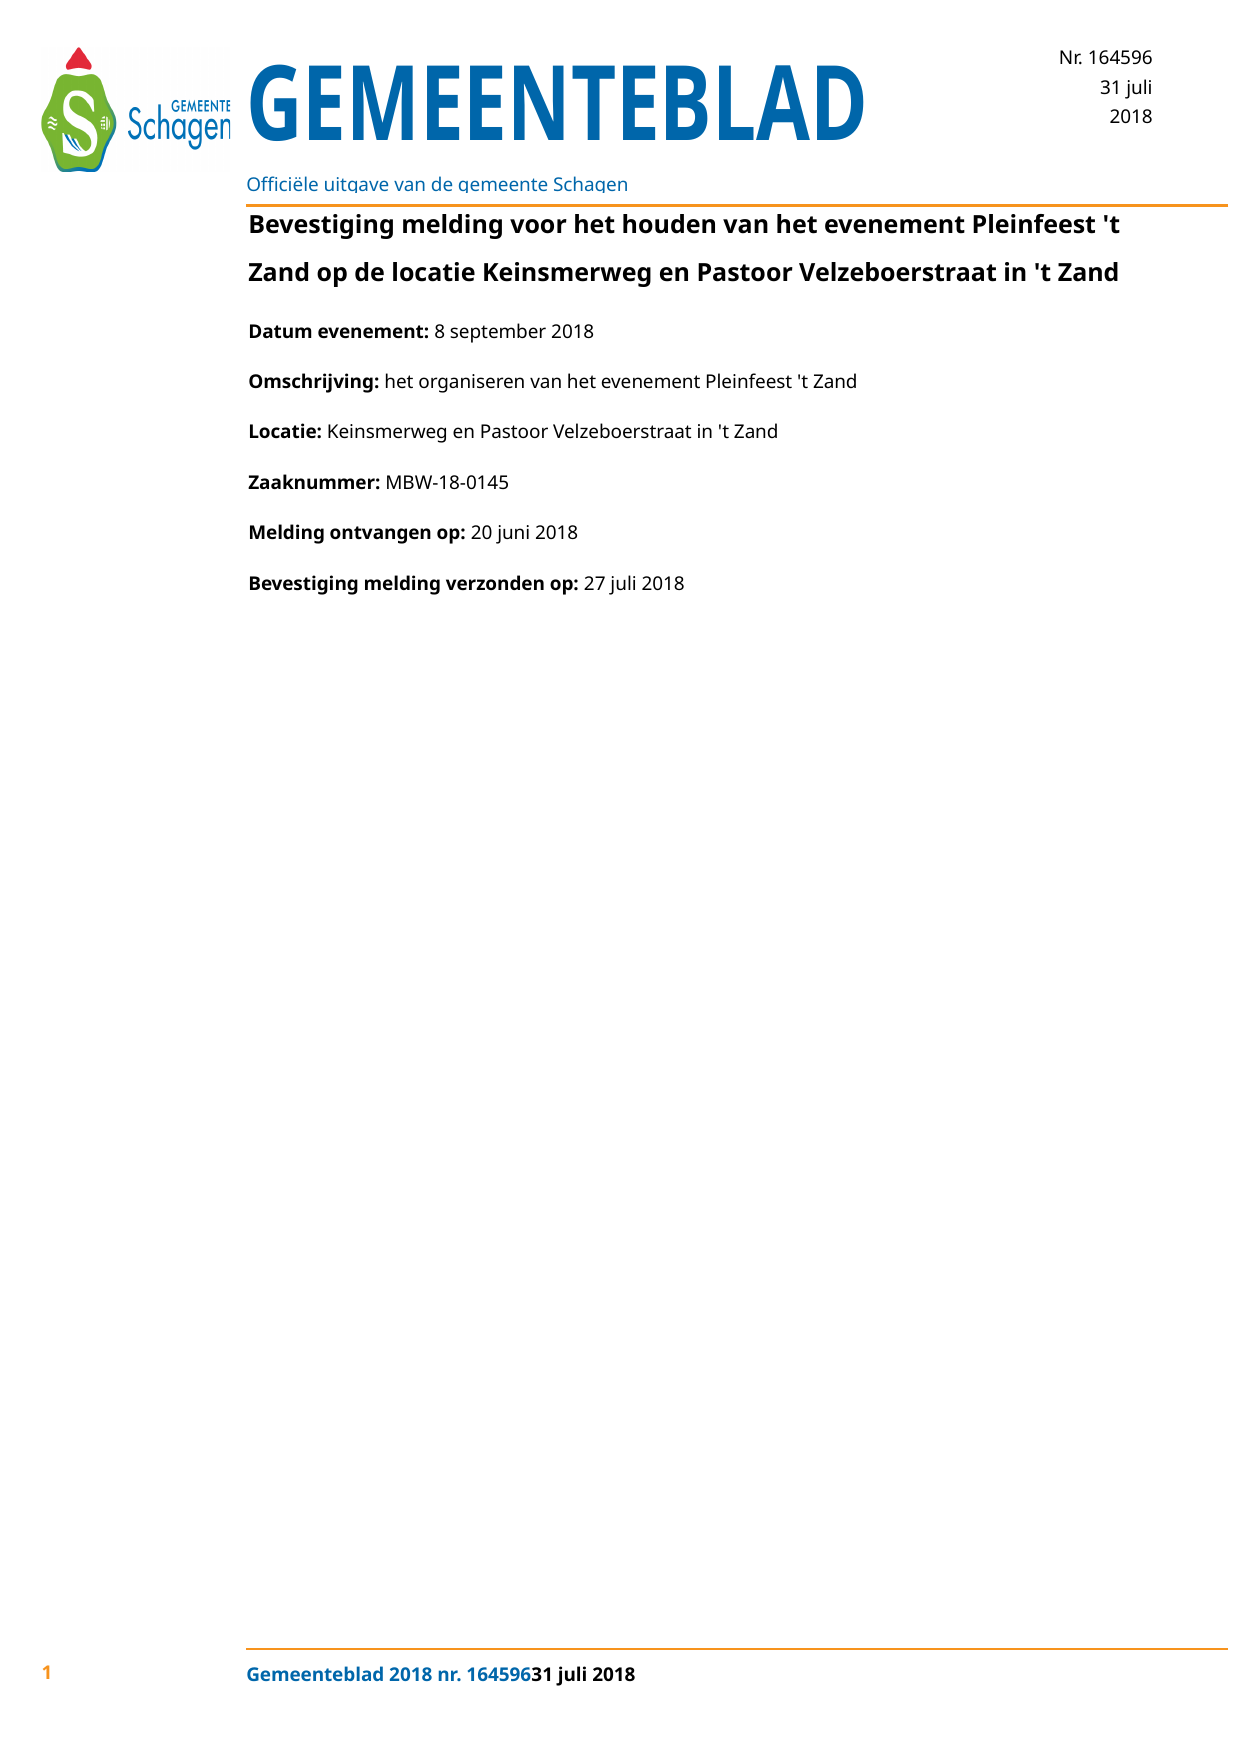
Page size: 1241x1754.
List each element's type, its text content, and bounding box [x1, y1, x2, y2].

text Omschrijving: het organiseren van het evenement Pleinfeest 't Zand [248, 368, 1152, 394]
text Datum evenement: 8 september 2018 [248, 318, 1152, 344]
text Zaaknummer: MBW-18-0145 [248, 469, 1152, 495]
text Bevestiging melding verzonden op: 27 juli 2018 [248, 570, 1152, 596]
text Bevestiging melding voor het houden van het evenement Pleinfeest 't Zand op de locatie Keinsmerweg en Pastoor Velzeboerstraat in 't Zand [248, 207, 1152, 288]
text Melding ontvangen op: 20 juni 2018 [248, 519, 1152, 545]
picture [41, 47, 231, 172]
text Locatie: Keinsmerweg en Pastoor Velzeboerstraat in 't Zand [248, 419, 1152, 444]
